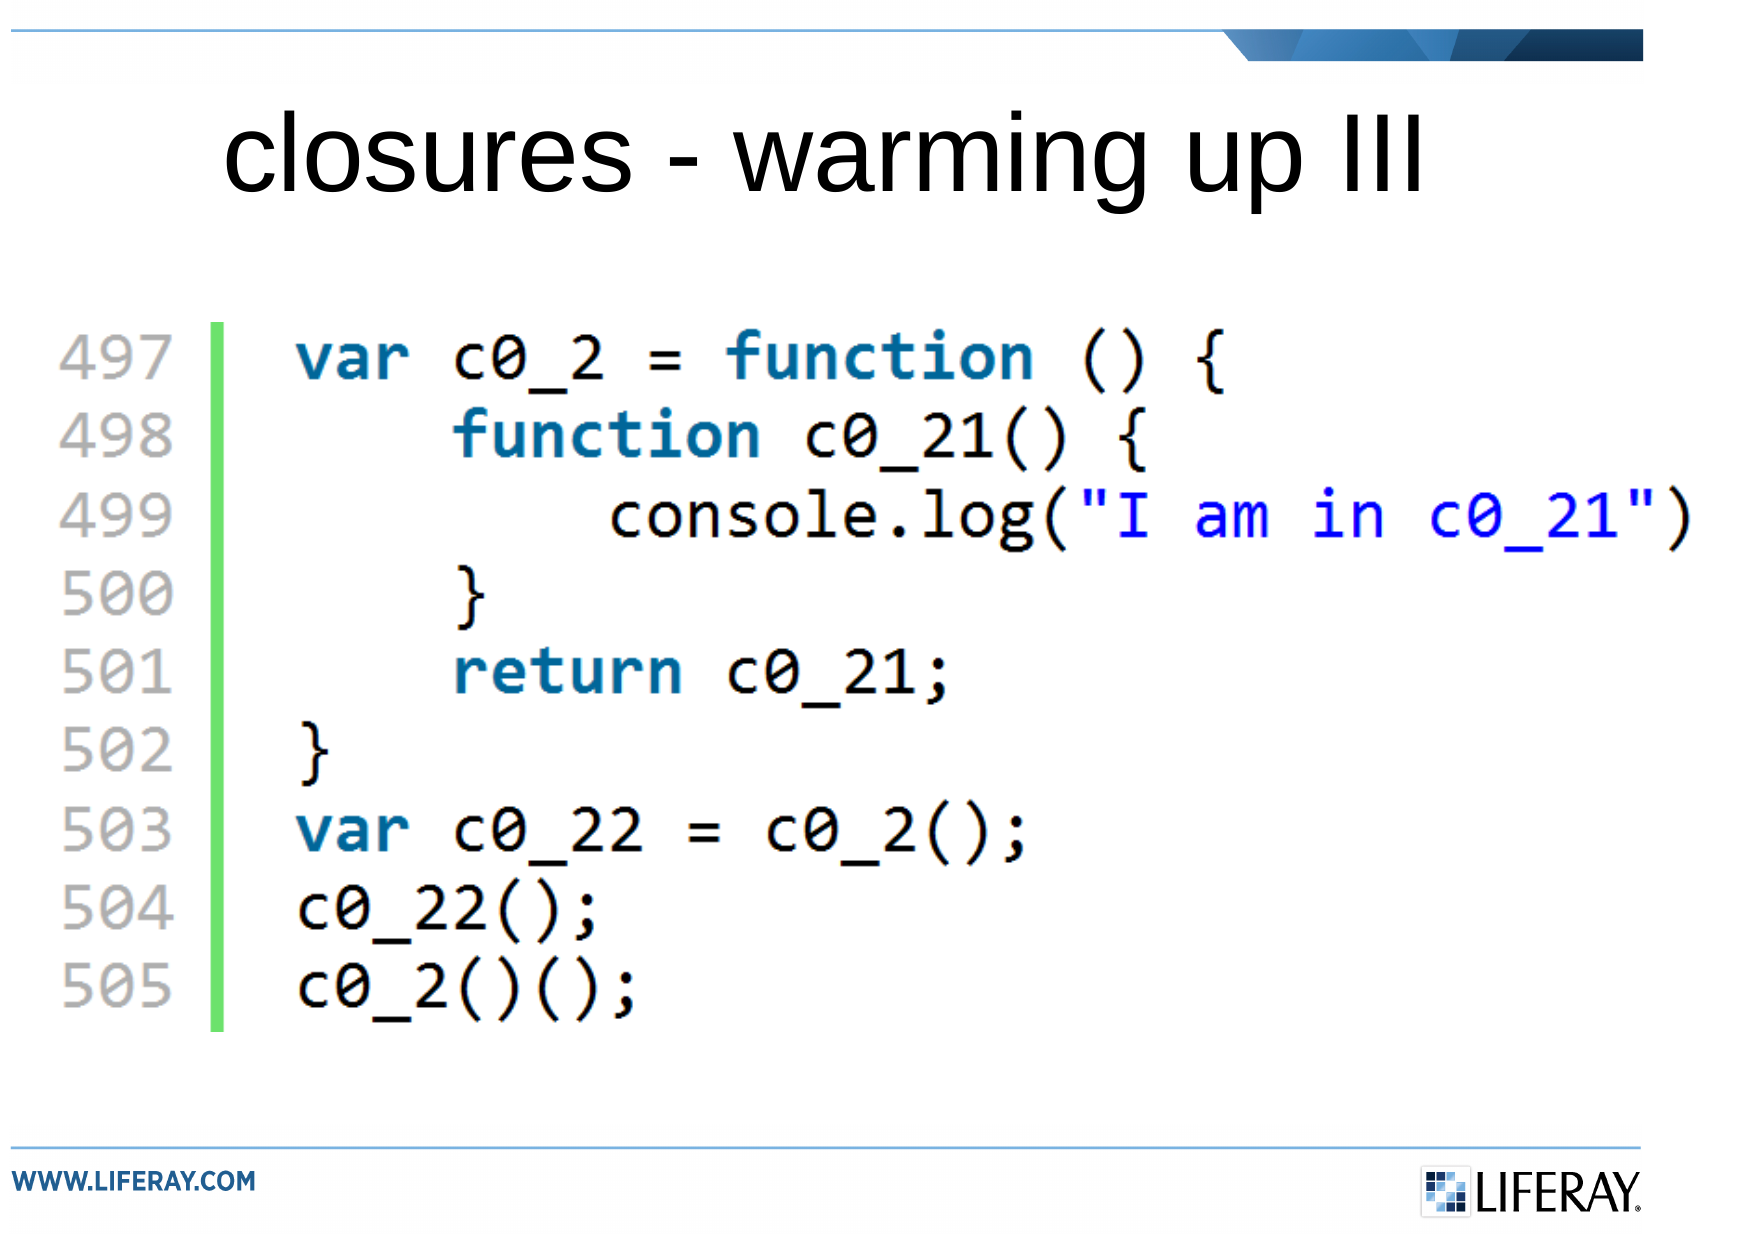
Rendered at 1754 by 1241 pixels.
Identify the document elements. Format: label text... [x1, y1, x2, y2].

picture [9, 1124, 1642, 1234]
picture [11, 0, 1644, 84]
picture [42, 322, 1709, 1032]
title closures - warming up III [82, 49, 1571, 257]
